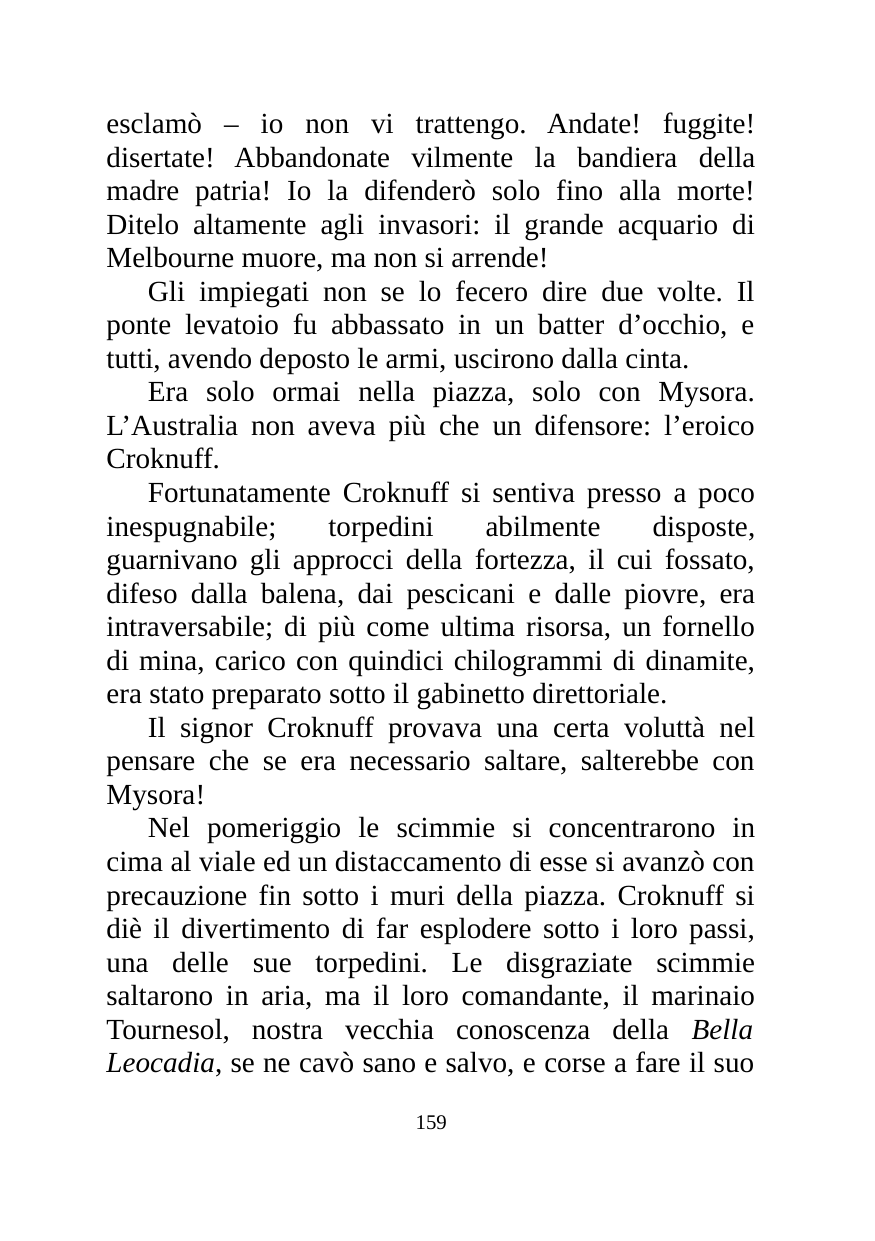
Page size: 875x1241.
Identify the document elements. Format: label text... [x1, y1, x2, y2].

text Gli impiegati non se lo fecero dire due volte. Il ponte levatoio fu abbassato in un batter d’occhio, e tutti, avendo deposto le armi, uscirono dalla cinta. [106, 274, 756, 374]
text Nel pomeriggio le scimmie si concentrarono in cima al viale ed un distaccamento di esse si avanzò con precauzione fin sotto i muri della piazza. Croknuff si diè il divertimento di far esplodere sotto i loro passi, una delle sue torpedini. Le disgraziate scimmie saltarono in aria, ma il loro comandante, il marinaio Tournesol, nostra vecchia conoscenza della Bella Leocadia, se ne cavò sano e salvo, e corse a fare il suo [106, 811, 756, 1079]
text Era solo ormai nella piazza, solo con Mysora. L’Australia non aveva più che un difensore: l’eroico Croknuff. [106, 374, 756, 475]
text esclamò – io non vi trattengo. Andate! fuggite! disertate! Abbandonate vilmente la bandiera della madre patria! Io la difenderò solo fino alla morte! Ditelo altamente agli invasori: il grande acquario di Melbourne muore, ma non si arrende! [106, 106, 756, 274]
text Fortunatamente Croknuff si sentiva presso a poco inespugnabile; torpedini abilmente disposte, guarnivano gli approcci della fortezza, il cui fossato, difeso dalla balena, dai pescicani e dalle piovre, era intraversabile; di più come ultima risorsa, un fornello di mina, carico con quindici chilogrammi di dinamite, era stato preparato sotto il gabinetto direttoriale. [106, 475, 756, 710]
text Il signor Croknuff provava una certa voluttà nel pensare che se era necessario saltare, salterebbe con Mysora! [106, 710, 756, 811]
